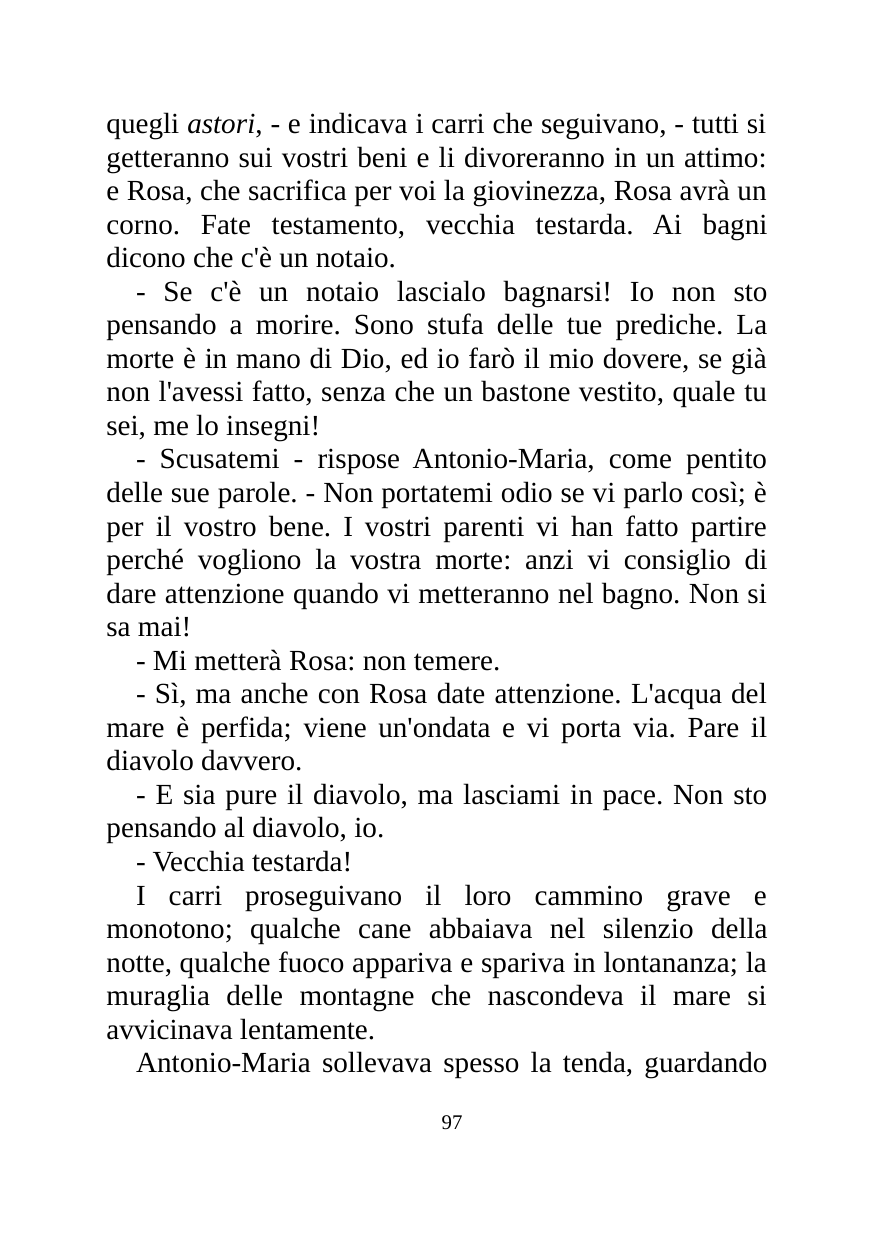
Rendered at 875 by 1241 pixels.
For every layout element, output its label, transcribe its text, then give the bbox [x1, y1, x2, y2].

text - E sia pure il diavolo, ma lasciami in pace. Non sto pensando al diavolo, io. [106, 777, 768, 844]
text - Vecchia testarda! [106, 844, 768, 878]
text Antonio-Maria sollevava spesso la tenda, guardando [106, 1045, 768, 1079]
text quegli astori, - e indicava i carri che seguivano, - tutti si getteranno sui vostri beni e li divoreranno in un attimo: e Rosa, che sacrifica per voi la giovinezza, Rosa avrà un corno. Fate testamento, vecchia testarda. Ai bagni dicono che c'è un notaio. [106, 106, 768, 274]
text - Se c'è un notaio lascialo bagnarsi! Io non sto pensando a morire. Sono stufa delle tue prediche. La morte è in mano di Dio, ed io farò il mio dovere, se già non l'avessi fatto, senza che un bastone vestito, quale tu sei, me lo insegni! [106, 274, 768, 442]
text - Sì, ma anche con Rosa date attenzione. L'acqua del mare è perfida; viene un'ondata e vi porta via. Pare il diavolo davvero. [106, 676, 768, 777]
text - Scusatemi - rispose Antonio-Maria, come pentito delle sue parole. - Non portatemi odio se vi parlo così; è per il vostro bene. I vostri parenti vi han fatto partire perché vogliono la vostra morte: anzi vi consiglio di dare attenzione quando vi metteranno nel bagno. Non si sa mai! [106, 442, 768, 643]
text I carri proseguivano il loro cammino grave e monotono; qualche cane abbaiava nel silenzio della notte, qualche fuoco appariva e spariva in lontananza; la muraglia delle montagne che nascondeva il mare si avvicinava lentamente. [106, 878, 768, 1045]
text - Mi metterà Rosa: non temere. [106, 643, 768, 676]
